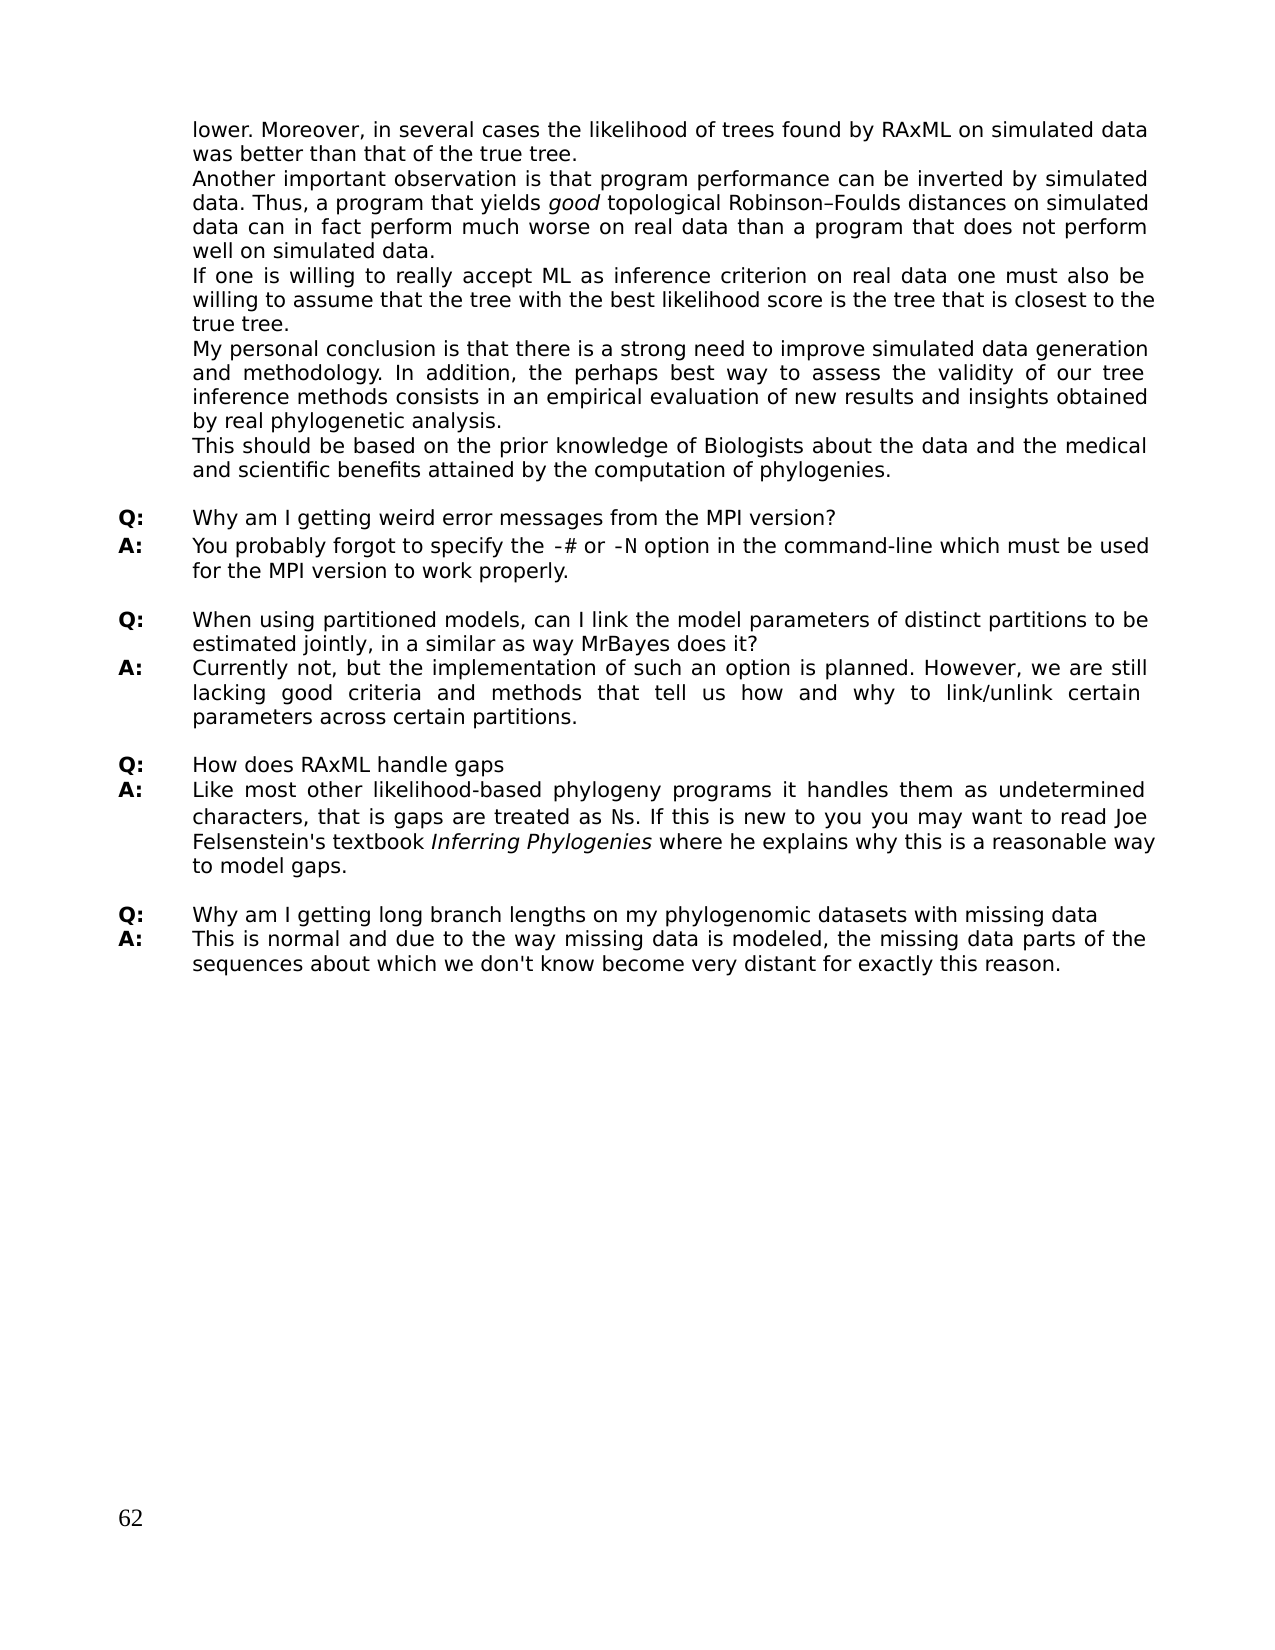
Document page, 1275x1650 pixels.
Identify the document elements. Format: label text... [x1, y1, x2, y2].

text Q: Why am I getting weird error messages from the MPI version? [118, 506, 1157, 531]
text Q: How does RAxML handle gaps [118, 753, 1157, 778]
text A: This is normal and due to the way missing data is modeled, the missing data parts of the sequences about which we don't know become very distant for exactly this reason. [118, 927, 1157, 976]
text A: Like most other likelihood-based phylogeny programs it handles them as undetermined characters, that is gaps are treated as Ns. If this is new to you you may want to read Joe Felsenstein's textbook Inferring Phylogenies where he explains why this is a reasonable way to model gaps. [118, 778, 1157, 879]
text My personal conclusion is that there is a strong need to improve simulated data generation and methodology. In addition, the perhaps best way to assess the validity of our tree inference methods consists in an empirical evaluation of new results and insights obtained by real phylogenetic analysis. [118, 337, 1157, 434]
text Q: Why am I getting long branch lengths on my phylogenomic datasets with missing data [118, 903, 1157, 927]
text lower. Moreover, in several cases the likelihood of trees found by RAxML on simulated data was better than that of the true tree. [118, 118, 1157, 167]
text This should be based on the prior knowledge of Biologists about the data and the medical and scientific benefits attained by the computation of phylogenies. [118, 434, 1157, 482]
text Q: When using partitioned models, can I link the model parameters of distinct partitions to be estimated jointly, in a similar as way MrBayes does it? [118, 608, 1157, 656]
text If one is willing to really accept ML as inference criterion on real data one must also be willing to assume that the tree with the best likelihood score is the tree that is closest to the true tree. [118, 264, 1157, 337]
text A: Currently not, but the implementation of such an option is planned. However, we are still lacking good criteria and methods that tell us how and why to link/unlink certain parameters across certain partitions. [118, 656, 1157, 729]
text A: You probably forgot to specify the -# or -N option in the command-line which must be used for the MPI version to work properly. [118, 531, 1157, 583]
text Another important observation is that program performance can be inverted by simulated data. Thus, a program that yields good topological Robinson–Foulds distances on simulated data can in fact perform much worse on real data than a program that does not perform well on simulated data. [118, 167, 1157, 264]
